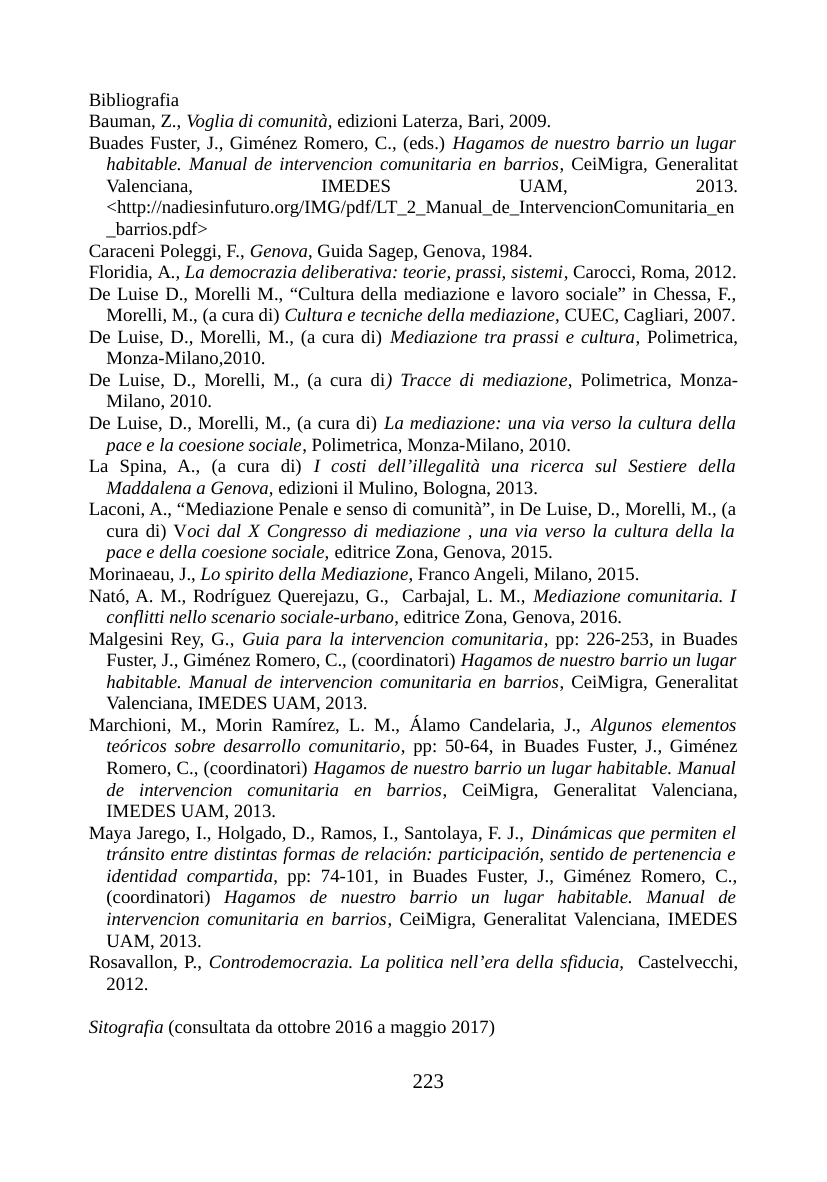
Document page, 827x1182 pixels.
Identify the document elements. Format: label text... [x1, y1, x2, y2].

text Nató, A. M., Rodríguez Querejazu, G., Carbajal, L. M., Mediazione comunitaria. I conflitti nello scenario sociale-urbano, editrice Zona, Genova, 2016. [88, 584, 738, 628]
text De Luise, D., Morelli, M., (a cura di) Tracce di mediazione, Polimetrica, Monza-Milano, 2010. [88, 369, 738, 412]
text Bibliografia [88, 88, 738, 110]
text Laconi, A., “Mediazione Penale e senso di comunità”, in De Luise, D., Morelli, M., (a cura di) Voci dal X Congresso di mediazione , una via verso la cultura della la pace e della coesione sociale, editrice Zona, Genova, 2015. [88, 498, 738, 563]
text Rosavallon, P., Controdemocrazia. La politica nell’era della sfiducia, Castelvecchi, 2012. [88, 951, 738, 994]
text Morinaeau, J., Lo spirito della Mediazione, Franco Angeli, Milano, 2015. [88, 563, 738, 584]
text Marchioni, M., Morin Ramírez, L. M., Álamo Candelaria, J., Algunos elementos teóricos sobre desarrollo comunitario, pp: 50-64, in Buades Fuster, J., Giménez Romero, C., (coordinatori) Hagamos de nuestro barrio un lugar habitable. Manual de intervencion comunitaria en barrios, CeiMigra, Generalitat Valenciana, IMEDES UAM, 2013. [88, 714, 738, 822]
text Caraceni Poleggi, F., Genova, Guida Sagep, Genova, 1984. [88, 239, 738, 261]
text Bauman, Z., Voglia di comunità, edizioni Laterza, Bari, 2009. [88, 110, 738, 132]
text De Luise, D., Morelli, M., (a cura di) La mediazione: una via verso la cultura della pace e la coesione sociale, Polimetrica, Monza-Milano, 2010. [88, 412, 738, 455]
text De Luise, D., Morelli, M., (a cura di) Mediazione tra prassi e cultura, Polimetrica, Monza-Milano,2010. [88, 326, 738, 369]
text Floridia, A., La democrazia deliberativa: teorie, prassi, sistemi, Carocci, Roma, 2012. [88, 261, 738, 283]
text Malgesini Rey, G., Guia para la intervencion comunitaria, pp: 226-253, in Buades Fuster, J., Giménez Romero, C., (coordinatori) Hagamos de nuestro barrio un lugar habitable. Manual de intervencion comunitaria en barrios, CeiMigra, Generalitat Valenciana, IMEDES UAM, 2013. [88, 628, 738, 714]
text Maya Jarego, I., Holgado, D., Ramos, I., Santolaya, F. J., Dinámicas que permiten el tránsito entre distintas formas de relación: participación, sentido de pertenencia e identidad compartida, pp: 74-101, in Buades Fuster, J., Giménez Romero, C., (coordinatori) Hagamos de nuestro barrio un lugar habitable. Manual de intervencion comunitaria en barrios, CeiMigra, Generalitat Valenciana, IMEDES UAM, 2013. [88, 822, 738, 951]
text La Spina, A., (a cura di) I costi dell’illegalità una ricerca sul Sestiere della Maddalena a Genova, edizioni il Mulino, Bologna, 2013. [88, 455, 738, 498]
text Buades Fuster, J., Giménez Romero, C., (eds.) Hagamos de nuestro barrio un lugar habitable. Manual de intervencion comunitaria en barrios, CeiMigra, Generalitat Valenciana, IMEDES UAM, 2013. <http://nadiesinfuturo.org/IMG/pdf/LT_2_Manual_de_IntervencionComunitaria_en_barrios.pdf> [88, 132, 738, 239]
text Sitografia (consultata da ottobre 2016 a maggio 2017) [88, 1016, 738, 1037]
text De Luise D., Morelli M., “Cultura della mediazione e lavoro sociale” in Chessa, F., Morelli, M., (a cura di) Cultura e tecniche della mediazione, CUEC, Cagliari, 2007. [88, 283, 738, 326]
